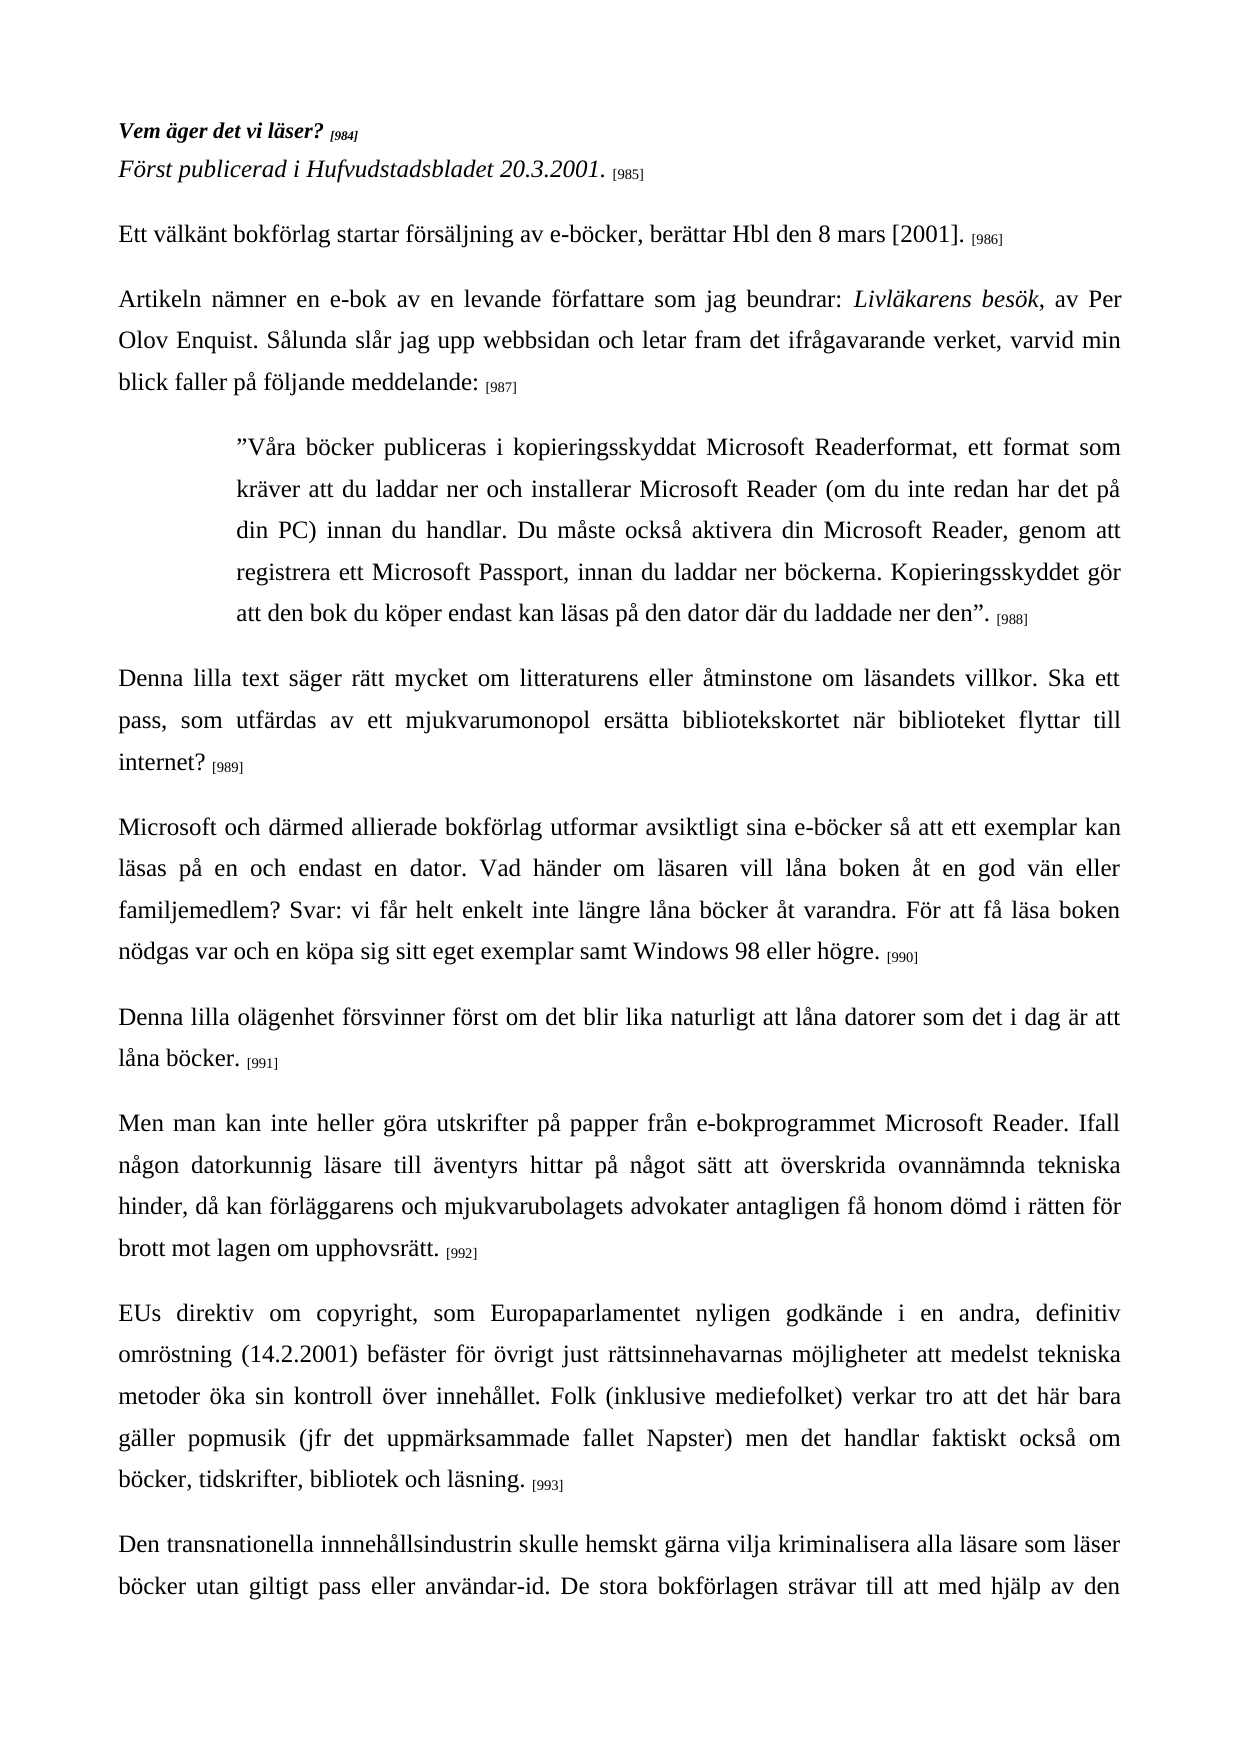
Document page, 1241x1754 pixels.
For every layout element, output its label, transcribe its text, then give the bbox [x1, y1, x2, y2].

text Men man kan inte heller göra utskrifter på papper från e-bokprogrammet Microsoft Reader. Ifall någon datorkunnig läsare till äventyrs hittar på något sätt att överskrida ovannämnda tekniska hinder, då kan förläggarens och mjukvarubolagets advokater antagligen få honom dömd i rätten för brott mot lagen om upphovsrätt. [992] [118, 1109, 1122, 1262]
subtitle Vem äger det vi läser? [984] [118, 118, 1122, 143]
text Ett välkänt bokförlag startar försäljning av e-böcker, berättar Hbl den 8 mars [2001]. [986] [118, 220, 1122, 248]
text Denna lilla olägenhet försvinner först om det blir lika naturligt att låna datorer som det i dag är att låna böcker. [991] [118, 1003, 1122, 1072]
text Microsoft och därmed allierade bokförlag utformar avsiktligt sina e-böcker så att ett exemplar kan läsas på en och endast en dator. Vad händer om läsaren vill låna boken åt en god vän eller familjemedlem? Svar: vi får helt enkelt inte längre låna böcker åt varandra. För att få läsa boken nödgas var och en köpa sig sitt eget exemplar samt Windows 98 eller högre. [990] [118, 813, 1122, 965]
text EUs direktiv om copyright, som Europaparlamentet nyligen godkände i en andra, definitiv omröstning (14.2.2001) befäster för övrigt just rättsinnehavarnas möjligheter att medelst tekniska metoder öka sin kontroll över innehållet. Folk (inklusive mediefolket) verkar tro att det här bara gäller popmusik (jfr det uppmärksammade fallet Napster) men det handlar faktiskt också om böcker, tidskrifter, bibliotek och läsning. [993] [118, 1299, 1122, 1493]
text Artikeln nämner en e-bok av en levande författare som jag beundrar: Livläkarens besök, av Per Olov Enquist. Sålunda slår jag upp webbsidan och letar fram det ifrågavarande verket, varvid min blick faller på följande meddelande: [987] [118, 285, 1122, 396]
text ”Våra böcker publiceras i kopieringsskyddat Microsoft Readerformat, ett format som kräver att du laddar ner och installerar Microsoft Reader (om du inte redan har det på din PC) innan du handlar. Du måste också aktivera din Microsoft Reader, genom att registrera ett Microsoft Passport, innan du laddar ner böckerna. Kopieringsskyddet gör att den bok du köper endast kan läsas på den dator där du laddade ner den”. [988] [236, 433, 1122, 627]
text Denna lilla text säger rätt mycket om litteraturens eller åtminstone om läsandets villkor. Ska ett pass, som utfärdas av ett mjukvarumonopol ersätta bibliotekskortet när biblioteket flyttar till internet? [989] [118, 664, 1122, 775]
text Den transnationella innnehållsindustrin skulle hemskt gärna vilja kriminalisera alla läsare som läser böcker utan giltigt pass eller användar-id. De stora bokförlagen strävar till att med hjälp av den [118, 1530, 1122, 1600]
text Först publicerad i Hufvudstadsbladet 20.3.2001. [985] [118, 155, 1122, 182]
